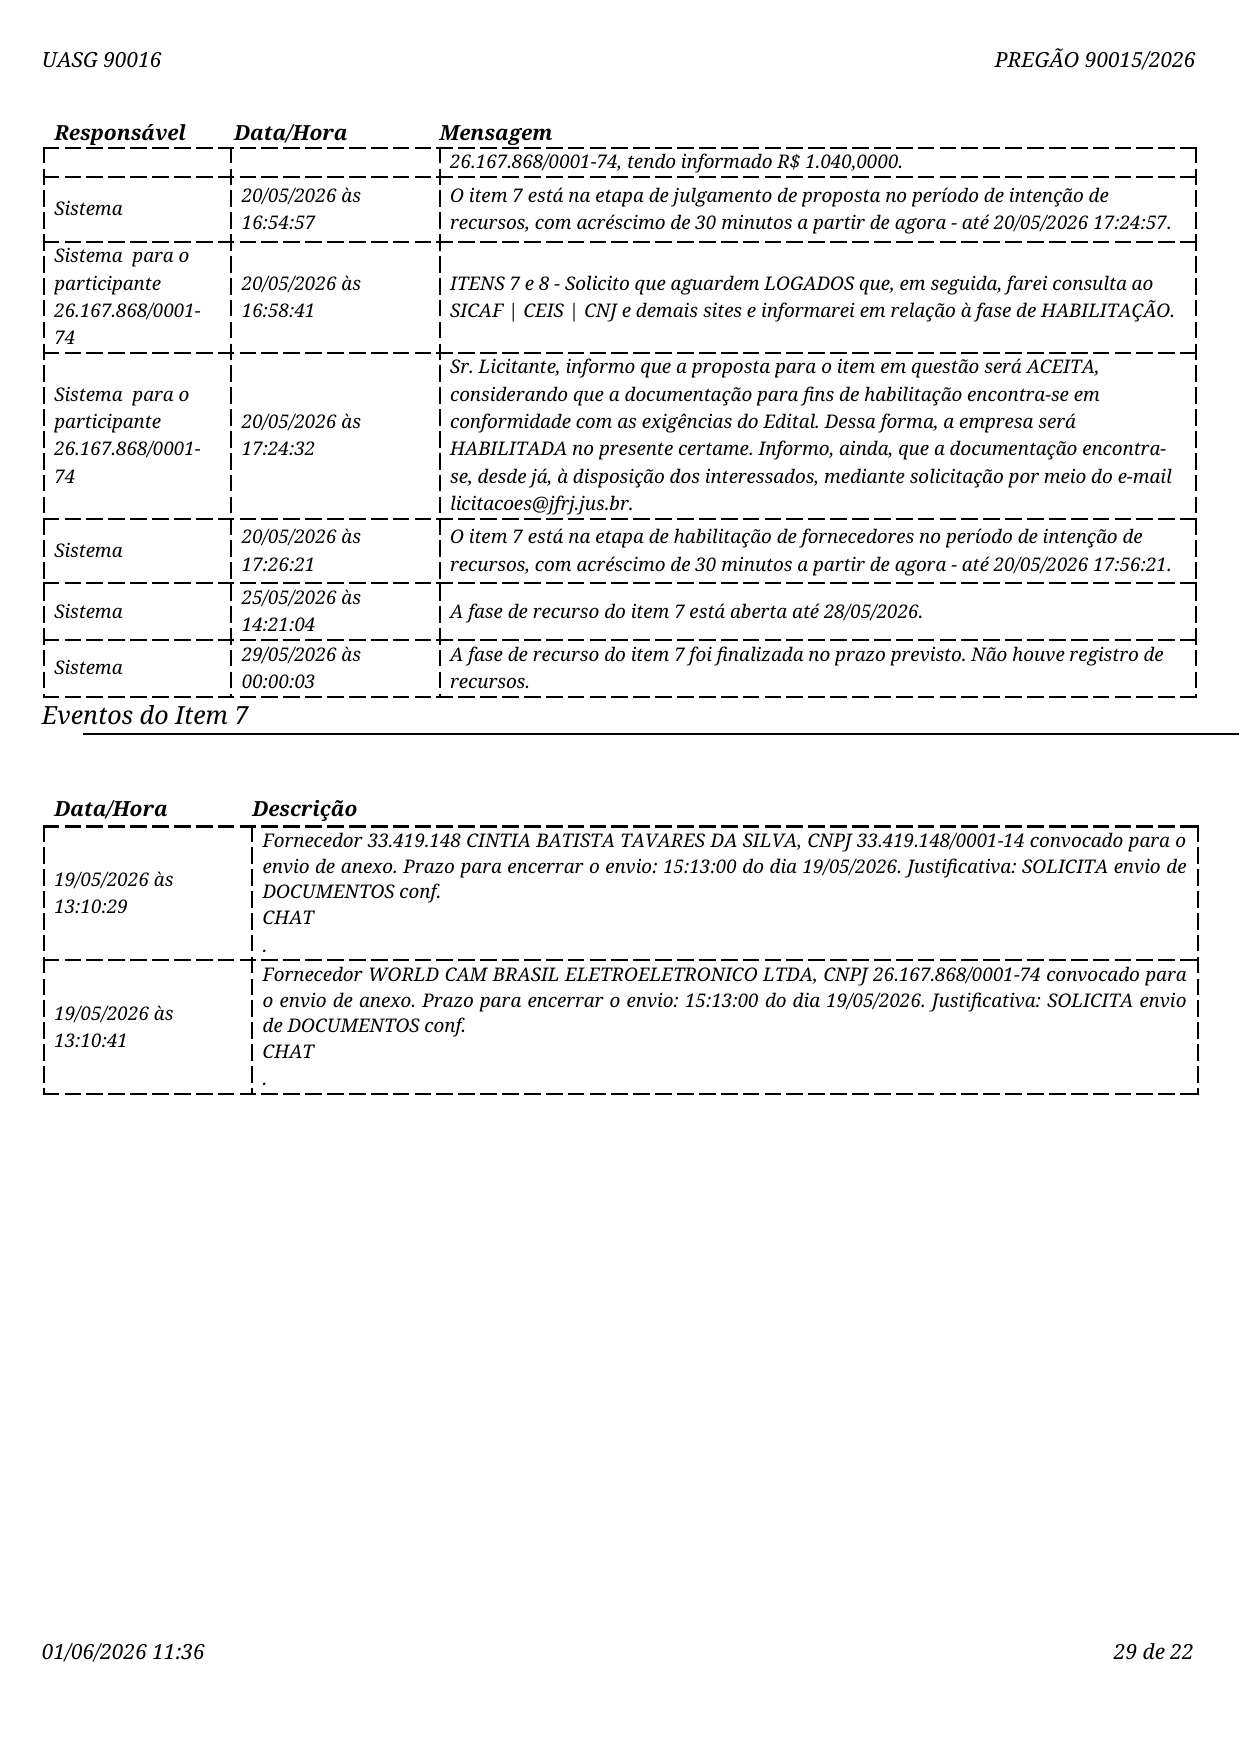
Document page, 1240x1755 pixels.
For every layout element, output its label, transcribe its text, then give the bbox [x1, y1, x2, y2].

table_cell 20/05/2026 às 16:58:41 [231, 241, 439, 352]
table_cell O item 7 está na etapa de habilitação de fornecedores no período de intenção de recursos, com acréscimo de 30 minutos a partir de agora - até 20/05/2026 17:56:21. [440, 518, 1196, 582]
table_cell 26.167.868/0001-74, tendo informado R$ 1.040,0000. [440, 147, 1196, 176]
table_cell 20/05/2026 às 17:26:21 [231, 518, 439, 582]
table_cell Sistema para o participante 26.167.868/0001-74 [44, 241, 231, 352]
table_cell Sistema [44, 639, 231, 696]
table_cell Sistema para o participante 26.167.868/0001-74 [44, 352, 231, 518]
table_cell 29/05/2026 às 00:00:03 [231, 639, 439, 696]
table_cell 20/05/2026 às 17:24:32 [231, 352, 439, 518]
table_cell ITENS 7 e 8 - Solicito que aguardem LOGADOS que, em seguida, farei consulta ao SICAF | CEIS | CNJ e demais sites e informarei em relação à fase de HABILITAÇÃO. [440, 241, 1196, 352]
table_cell Sistema [44, 176, 231, 241]
text Data/Hora Descrição [54, 794, 1089, 823]
text Eventos do Item 7 [42, 698, 1089, 732]
table_header Fornecedor 33.419.148 CINTIA BATISTA TAVARES DA SILVA, CNPJ 33.419.148/0001-14 convocado para o envio de anexo. Prazo para encerrar o envio: 15:13:00 do dia 19/05/2026. Justificativa: SOLICITA envio de DOCUMENTOS conf. CHAT . [252, 825, 1198, 959]
table_cell 20/05/2026 às 16:54:57 [231, 176, 439, 241]
table_cell O item 7 está na etapa de julgamento de proposta no período de intenção de recursos, com acréscimo de 30 minutos a partir de agora - até 20/05/2026 17:24:57. [440, 176, 1196, 241]
table_cell A fase de recurso do item 7 está aberta até 28/05/2026. [440, 582, 1196, 639]
table_cell A fase de recurso do item 7 foi finalizada no prazo previsto. Não houve registro de recursos. [440, 639, 1196, 696]
table_cell [44, 147, 231, 176]
table_cell [231, 147, 439, 176]
table_cell Sistema [44, 518, 231, 582]
table_cell 19/05/2026 às 13:10:41 [44, 959, 252, 1093]
table_header 19/05/2026 às 13:10:29 [44, 825, 252, 959]
table_cell Sistema [44, 582, 231, 639]
table_cell Sr. Licitante, informo que a proposta para o item em questão será ACEITA, considerando que a documentação para fins de habilitação encontra-se em conformidade com as exigências do Edital. Dessa forma, a empresa será HABILITADA no presente certame. Informo, ainda, que a documentação encontra-se, desde já, à disposição dos interessados, mediante solicitação por meio do e-mail licitacoes@jfrj.jus.br. [440, 352, 1196, 518]
table_cell Fornecedor WORLD CAM BRASIL ELETROELETRONICO LTDA, CNPJ 26.167.868/0001-74 convocado para o envio de anexo. Prazo para encerrar o envio: 15:13:00 do dia 19/05/2026. Justificativa: SOLICITA envio de DOCUMENTOS conf. CHAT . [252, 959, 1198, 1093]
table_cell 25/05/2026 às 14:21:04 [231, 582, 439, 639]
